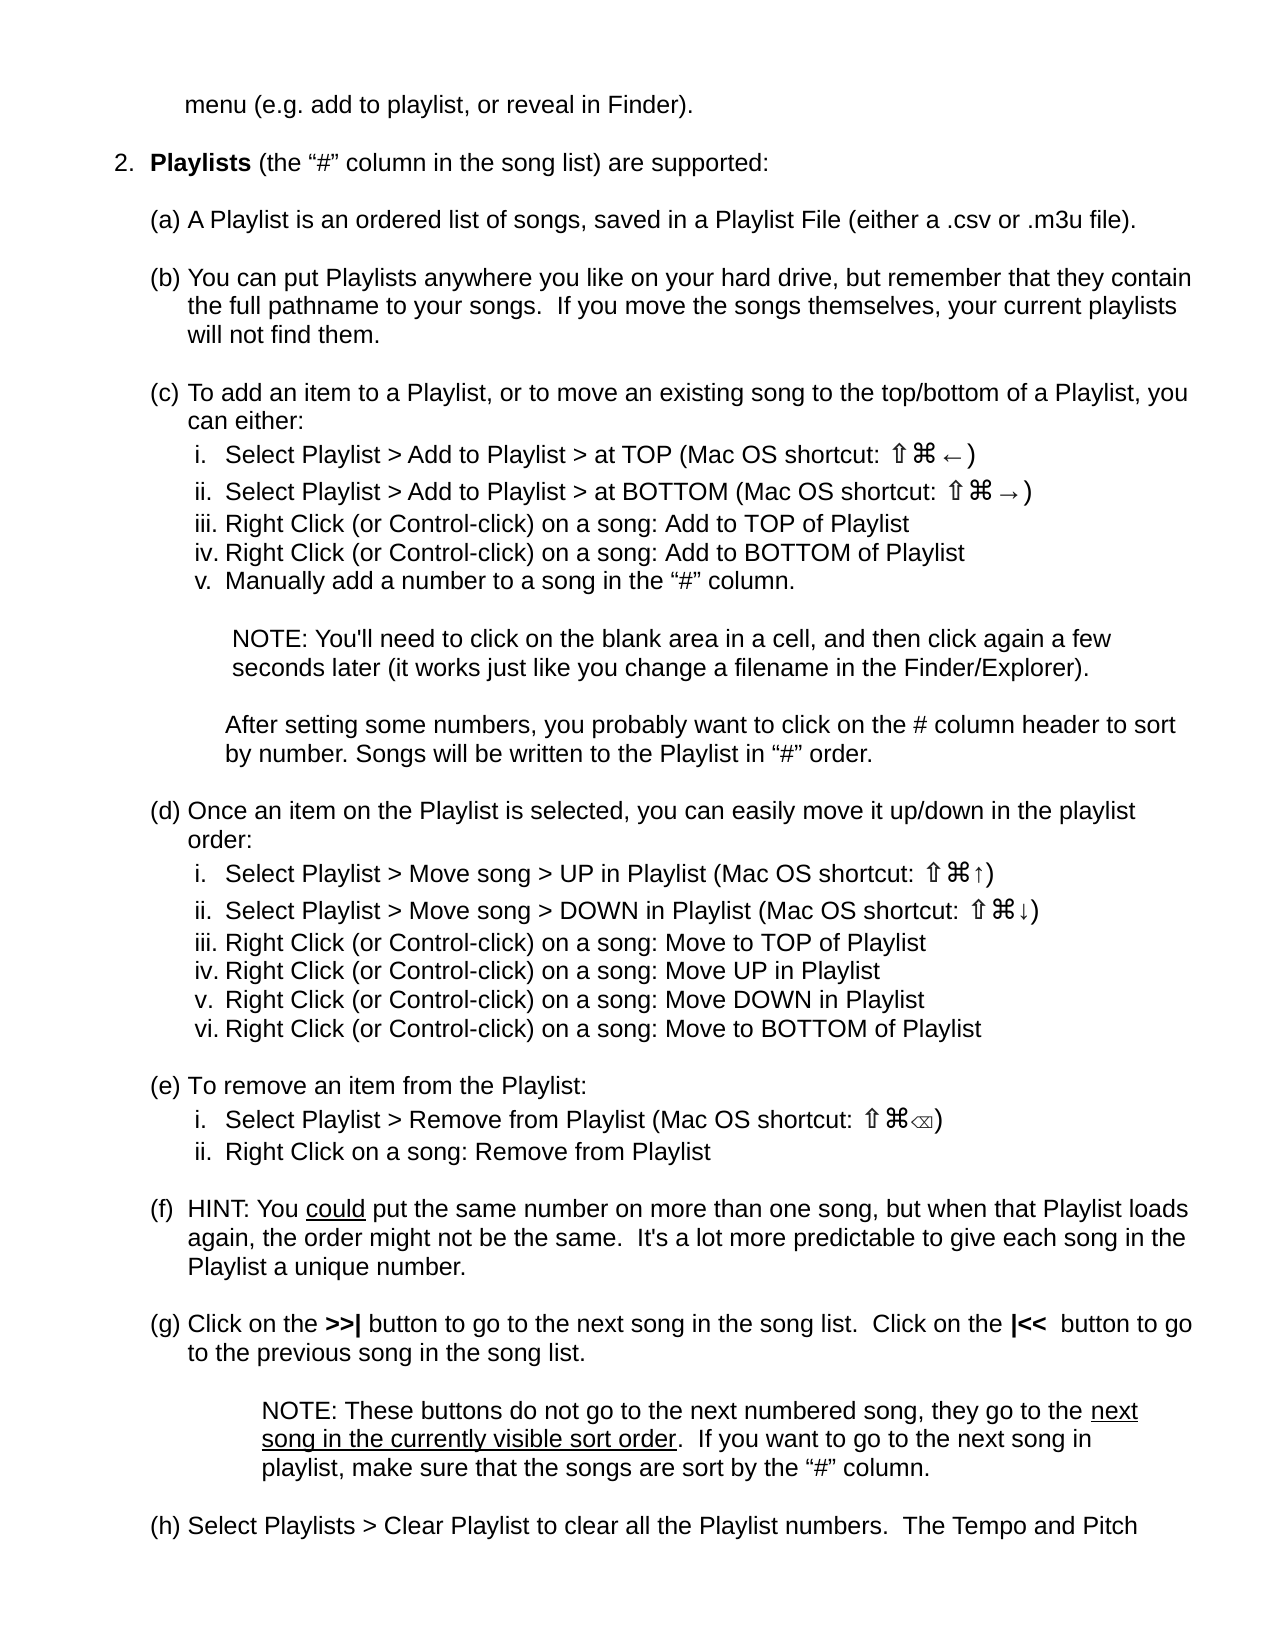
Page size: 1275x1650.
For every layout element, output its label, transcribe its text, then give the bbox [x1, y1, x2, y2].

list Right Click (or Control-click) on a song: Add to TOP of Playlist [187, 509, 1200, 537]
list A Playlist is an ordered list of songs, saved in a Playlist File (either a .csv or .m3u file). [150, 205, 1200, 262]
list HINT: You could put the same number on more than one song, but when that Playlist loads again, the order might not be the same. It's a lot more predictable to give each song in the Playlist a unique number. [150, 1194, 1200, 1309]
list Select Playlist > Add to Playlist > at TOP (Mac OS shortcut: ⇧⌘←) [187, 435, 1200, 472]
list Right Click (or Control-click) on a song: Move UP in Playlist [187, 956, 1200, 985]
list menu (e.g. add to playlist, or reveal in Finder). [145, 90, 1200, 119]
list Once an item on the Playlist is selected, you can easily move it up/down in the playlist order: [150, 796, 1200, 854]
list Select Playlist > Move song > UP in Playlist (Mac OS shortcut: ⇧⌘↑) [187, 854, 1200, 891]
list Right Click (or Control-click) on a song: Move to BOTTOM of Playlist [187, 1014, 1200, 1071]
list Right Click (or Control-click) on a song: Add to BOTTOM of Playlist [187, 537, 1200, 566]
list Select Playlist > Move song > DOWN in Playlist (Mac OS shortcut: ⇧⌘↓) [187, 891, 1200, 927]
list To remove an item from the Playlist: [150, 1071, 1200, 1100]
list Select Playlist > Remove from Playlist (Mac OS shortcut: ⇧⌘⌫) [187, 1100, 1200, 1137]
list Right Click on a song: Remove from Playlist [187, 1137, 1200, 1194]
list Click on the >>| button to go to the next song in the song list. Click on the |<< button to go to the previous song in the song list. NOTE: These buttons do not go to the next numbered song, they go to the next song in the currently visible sort order. If you want to go to the next song in playlist, make sure that the songs are sort by the “#” column. [150, 1309, 1200, 1511]
list To add an item to a Playlist, or to move an existing song to the top/bottom of a Playlist, you can either: [150, 377, 1200, 435]
list Right Click (or Control-click) on a song: Move DOWN in Playlist [187, 985, 1200, 1014]
list You can put Playlists anywhere you like on your hard drive, but remember that they contain the full pathname to your songs. If you move the songs themselves, your current playlists will not find them. [150, 262, 1200, 377]
list Manually add a number to a song in the “#” column. NOTE: You'll need to click on the blank area in a cell, and then click again a few seconds later (it works just like you change a filename in the Finder/Explorer). After setting some numbers, you probably want to click on the # column header to sort by number. Songs will be written to the Playlist in “#” order. [187, 566, 1200, 796]
list Select Playlists > Clear Playlist to clear all the Playlist numbers. The Tempo and Pitch [150, 1511, 1200, 1539]
list Select Playlist > Add to Playlist > at BOTTOM (Mac OS shortcut: ⇧⌘→) [187, 472, 1200, 509]
list Playlists (the “#” column in the song list) are supported: [56, 147, 1200, 205]
list Right Click (or Control-click) on a song: Move to TOP of Playlist [187, 927, 1200, 956]
